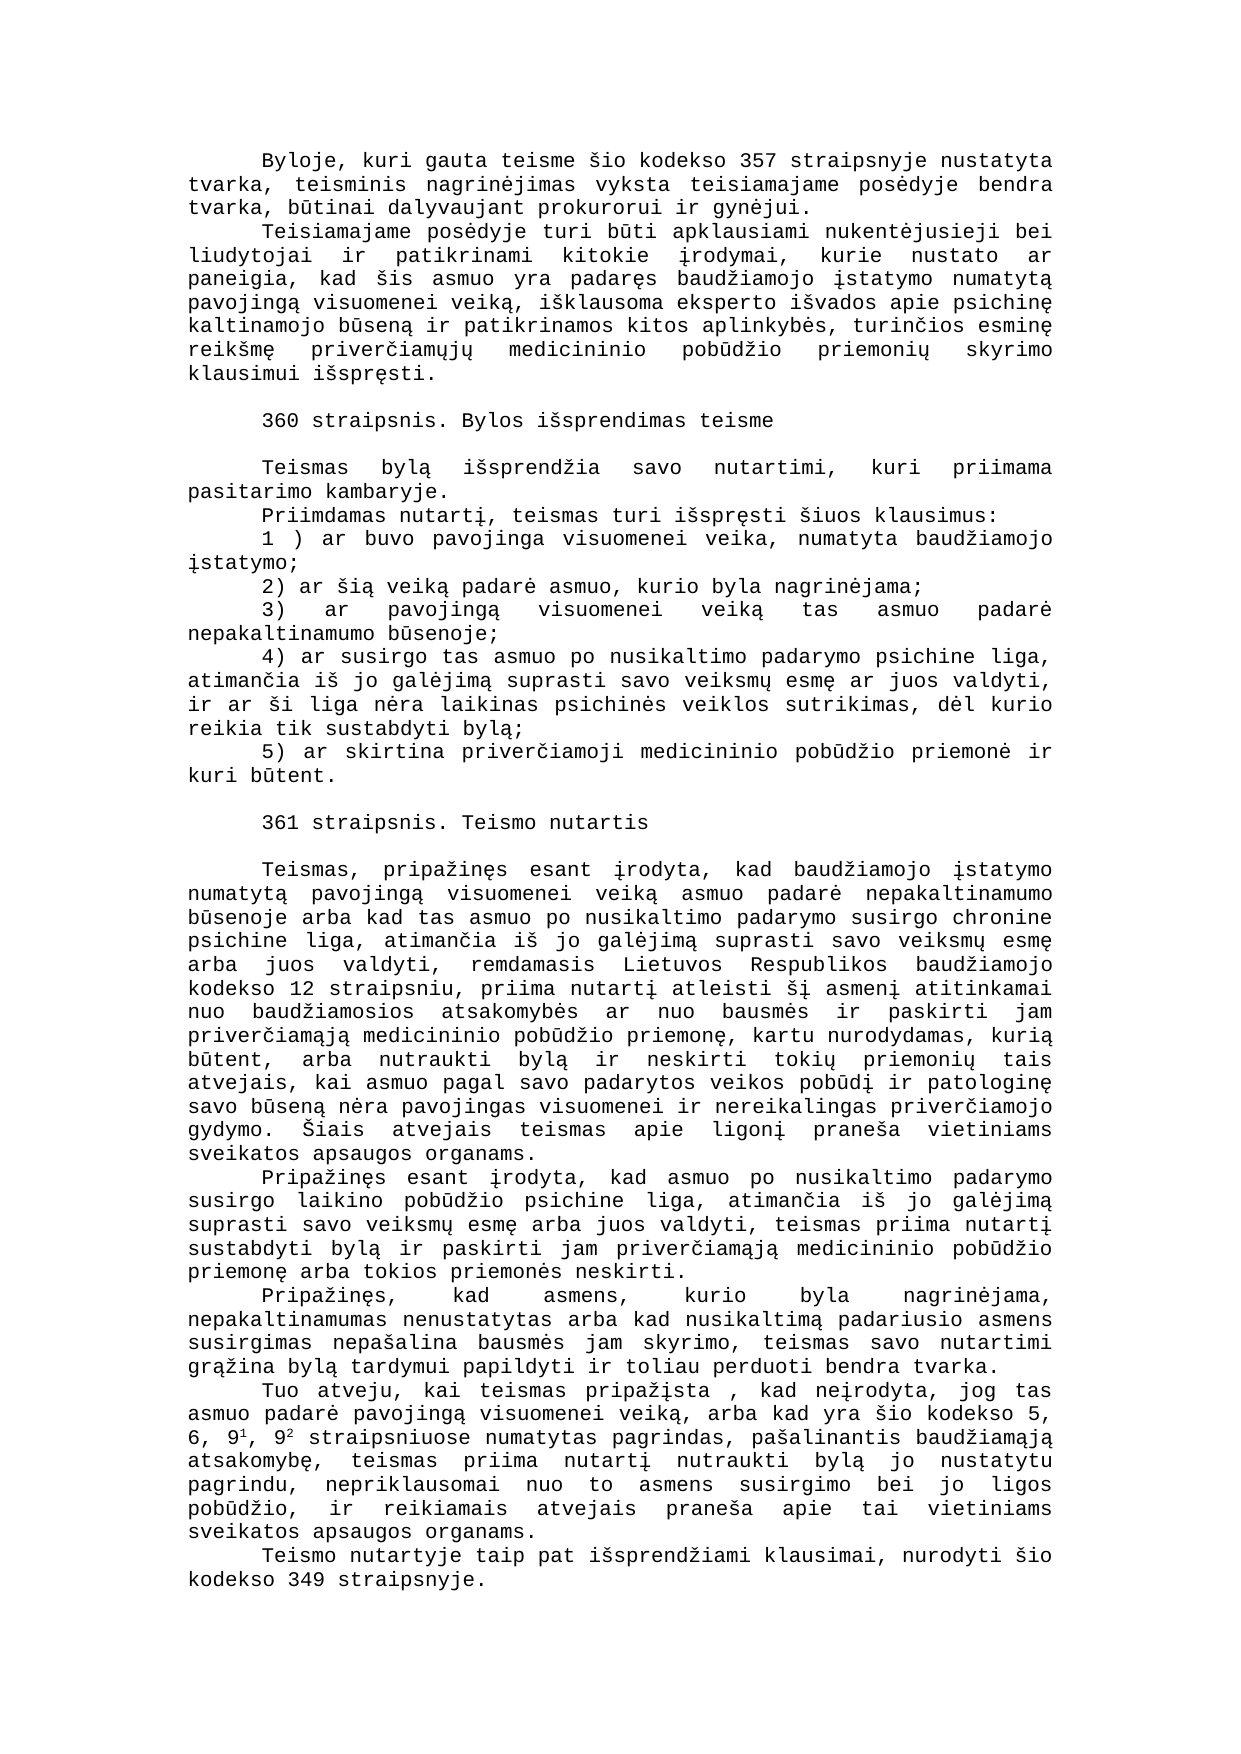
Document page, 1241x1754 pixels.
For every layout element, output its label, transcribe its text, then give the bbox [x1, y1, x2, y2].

text 2) ar šią veiką padarė asmuo, kurio byla nagrinėjama; [187, 576, 1053, 599]
text Teismo nutartyje taip pat išsprendžiami klausimai, nurodyti šio kodekso 349 straipsnyje. [187, 1545, 1053, 1592]
text Pripažinęs, kad asmens, kurio byla nagrinėjama, nepakaltinamumas nenustatytas arba kad nusikaltimą padariusio asmens susirgimas nepašalina bausmės jam skyrimo, teismas savo nutartimi grąžina bylą tardymui papildyti ir toliau perduoti bendra tvarka. [187, 1285, 1053, 1379]
text Byloje, kuri gauta teisme šio kodekso 357 straipsnyje nustatyta tvarka, teisminis nagrinėjimas vyksta teisiamajame posėdyje bendra tvarka, būtinai dalyvaujant prokurorui ir gynėjui. [187, 150, 1053, 221]
text Priimdamas nutartį, teismas turi išspręsti šiuos klausimus: [187, 505, 1053, 528]
text 361 straipsnis. Teismo nutartis [187, 812, 1053, 836]
text 4) ar susirgo tas asmuo po nusikaltimo padarymo psichine liga, atimančia iš jo galėjimą suprasti savo veiksmų esmę ar juos valdyti, ir ar ši liga nėra laikinas psichinės veiklos sutrikimas, dėl kurio reikia tik sustabdyti bylą; [187, 647, 1053, 741]
text Tuo atveju, kai teismas pripažįsta , kad neįrodyta, jog tas asmuo padarė pavojingą visuomenei veiką, arba kad yra šio kodekso 5, 6, 91, 92 straipsniuose numatytas pagrindas, pašalinantis baudžiamąją atsakomybę, teismas priima nutartį nutraukti bylą jo nustatytu pagrindu, nepriklausomai nuo to asmens susirgimo bei jo ligos pobūdžio, ir reikiamais atvejais praneša apie tai vietiniams sveikatos apsaugos organams. [187, 1379, 1053, 1545]
text Pripažinęs esant įrodyta, kad asmuo po nusikaltimo padarymo susirgo laikino pobūdžio psichine liga, atimančia iš jo galėjimą suprasti savo veiksmų esmę arba juos valdyti, teismas priima nutartį sustabdyti bylą ir paskirti jam priverčiamąją medicininio pobūdžio priemonę arba tokios priemonės neskirti. [187, 1167, 1053, 1285]
text 5) ar skirtina priverčiamoji medicininio pobūdžio priemonė ir kuri būtent. [187, 741, 1053, 788]
text Teisiamajame posėdyje turi būti apklausiami nukentėjusieji bei liudytojai ir patikrinami kitokie įrodymai, kurie nustato ar paneigia, kad šis asmuo yra padaręs baudžiamojo įstatymo numatytą pavojingą visuomenei veiką, išklausoma eksperto išvados apie psichinę kaltinamojo būseną ir patikrinamos kitos aplinkybės, turinčios esminę reikšmę priverčiamųjų medicininio pobūdžio priemonių skyrimo klausimui išspręsti. [187, 221, 1053, 386]
text 360 straipsnis. Bylos išsprendimas teisme [187, 410, 1053, 434]
text 3) ar pavojingą visuomenei veiką tas asmuo padarė nepakaltinamumo būsenoje; [187, 599, 1053, 647]
text Teismas, pripažinęs esant įrodyta, kad baudžiamojo įstatymo numatytą pavojingą visuomenei veiką asmuo padarė nepakaltinamumo būsenoje arba kad tas asmuo po nusikaltimo padarymo susirgo chronine psichine liga, atimančia iš jo galėjimą suprasti savo veiksmų esmę arba juos valdyti, remdamasis Lietuvos Respublikos baudžiamojo kodekso 12 straipsniu, priima nutartį atleisti šį asmenį atitinkamai nuo baudžiamosios atsakomybės ar nuo bausmės ir paskirti jam priverčiamąją medicininio pobūdžio priemonę, kartu nurodydamas, kurią būtent, arba nutraukti bylą ir neskirti tokių priemonių tais atvejais, kai asmuo pagal savo padarytos veikos pobūdį ir patologinę savo būseną nėra pavojingas visuomenei ir nereikalingas priverčiamojo gydymo. Šiais atvejais teismas apie ligonį praneša vietiniams sveikatos apsaugos organams. [187, 859, 1053, 1167]
text 1 ) ar buvo pavojinga visuomenei veika, numatyta baudžiamojo įstatymo; [187, 528, 1053, 576]
text Teismas bylą išsprendžia savo nutartimi, kuri priimama pasitarimo kambaryje. [187, 457, 1053, 505]
